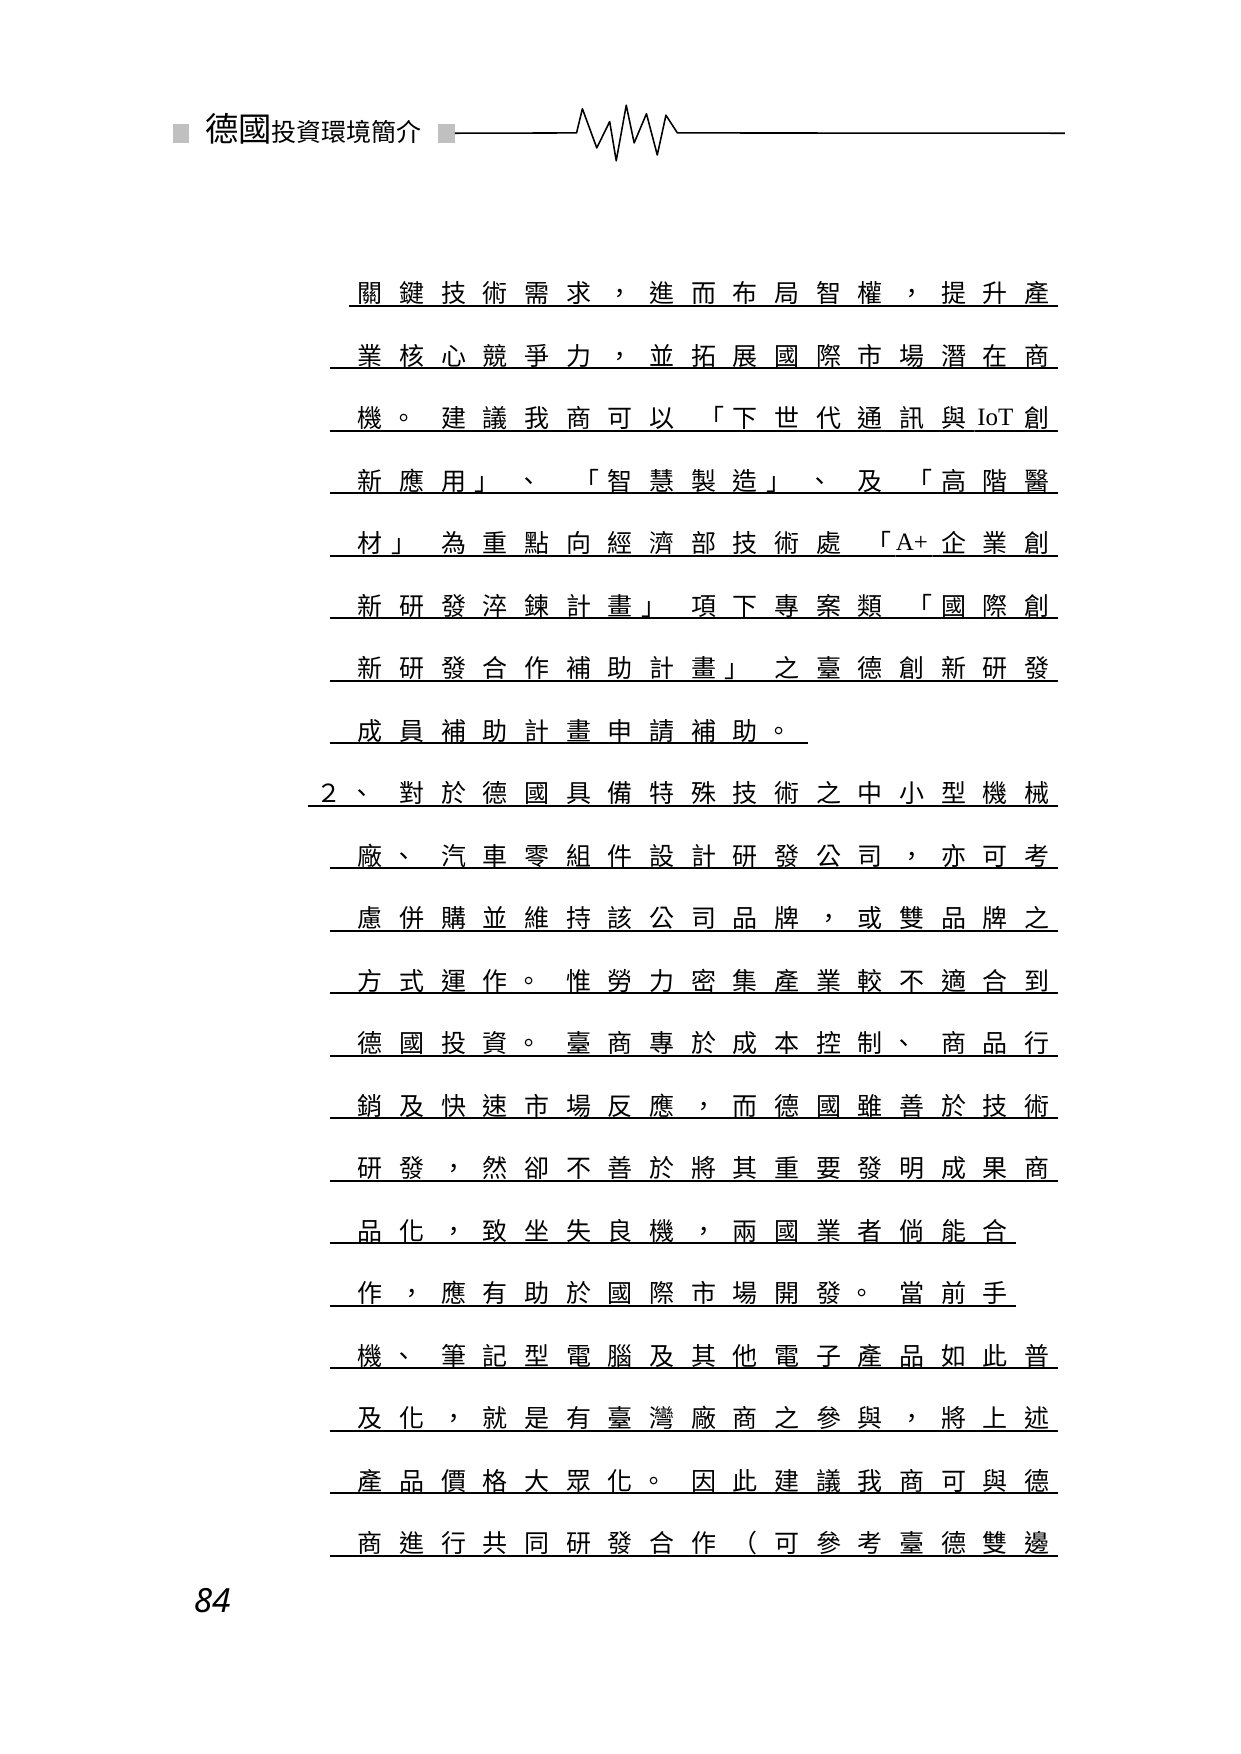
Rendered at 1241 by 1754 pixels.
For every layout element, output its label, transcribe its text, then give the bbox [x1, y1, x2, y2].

text ２、對於德國具備特殊技術之中小型機械廠、汽車零組件設計研發公司，亦可考慮併購並維持該公司品牌，或雙品牌之方式運作。惟勞力密集產業較不適合到德國投資。臺商專於成本控制、商品行銷及快速市場反應，而德國雖善於技術研發，然卻不善於將其重要發明成果商品化，致坐失良機，兩國業者倘能合作，應有助於國際市場開發。當前手機、筆記型電腦及其他電子產品如此普及化，就是有臺灣廠商之參與，將上述產品價格大眾化。因此建議我商可與德商進行共同研發合作（可參考臺德雙邊 [281, 750, 1058, 1563]
text 關鍵技術需求，進而布局智權，提升產業核心競爭力，並拓展國際市場潛在商機。建議我商可以「下世代通訊與IoT創新應用」、「智慧製造」、及「高階醫材」為重點向經濟部技術處「A+企業創新研發淬鍊計畫」項下專案類「國際創新研發合作補助計畫」之臺德創新研發成員補助計畫申請補助。 [281, 250, 1058, 750]
